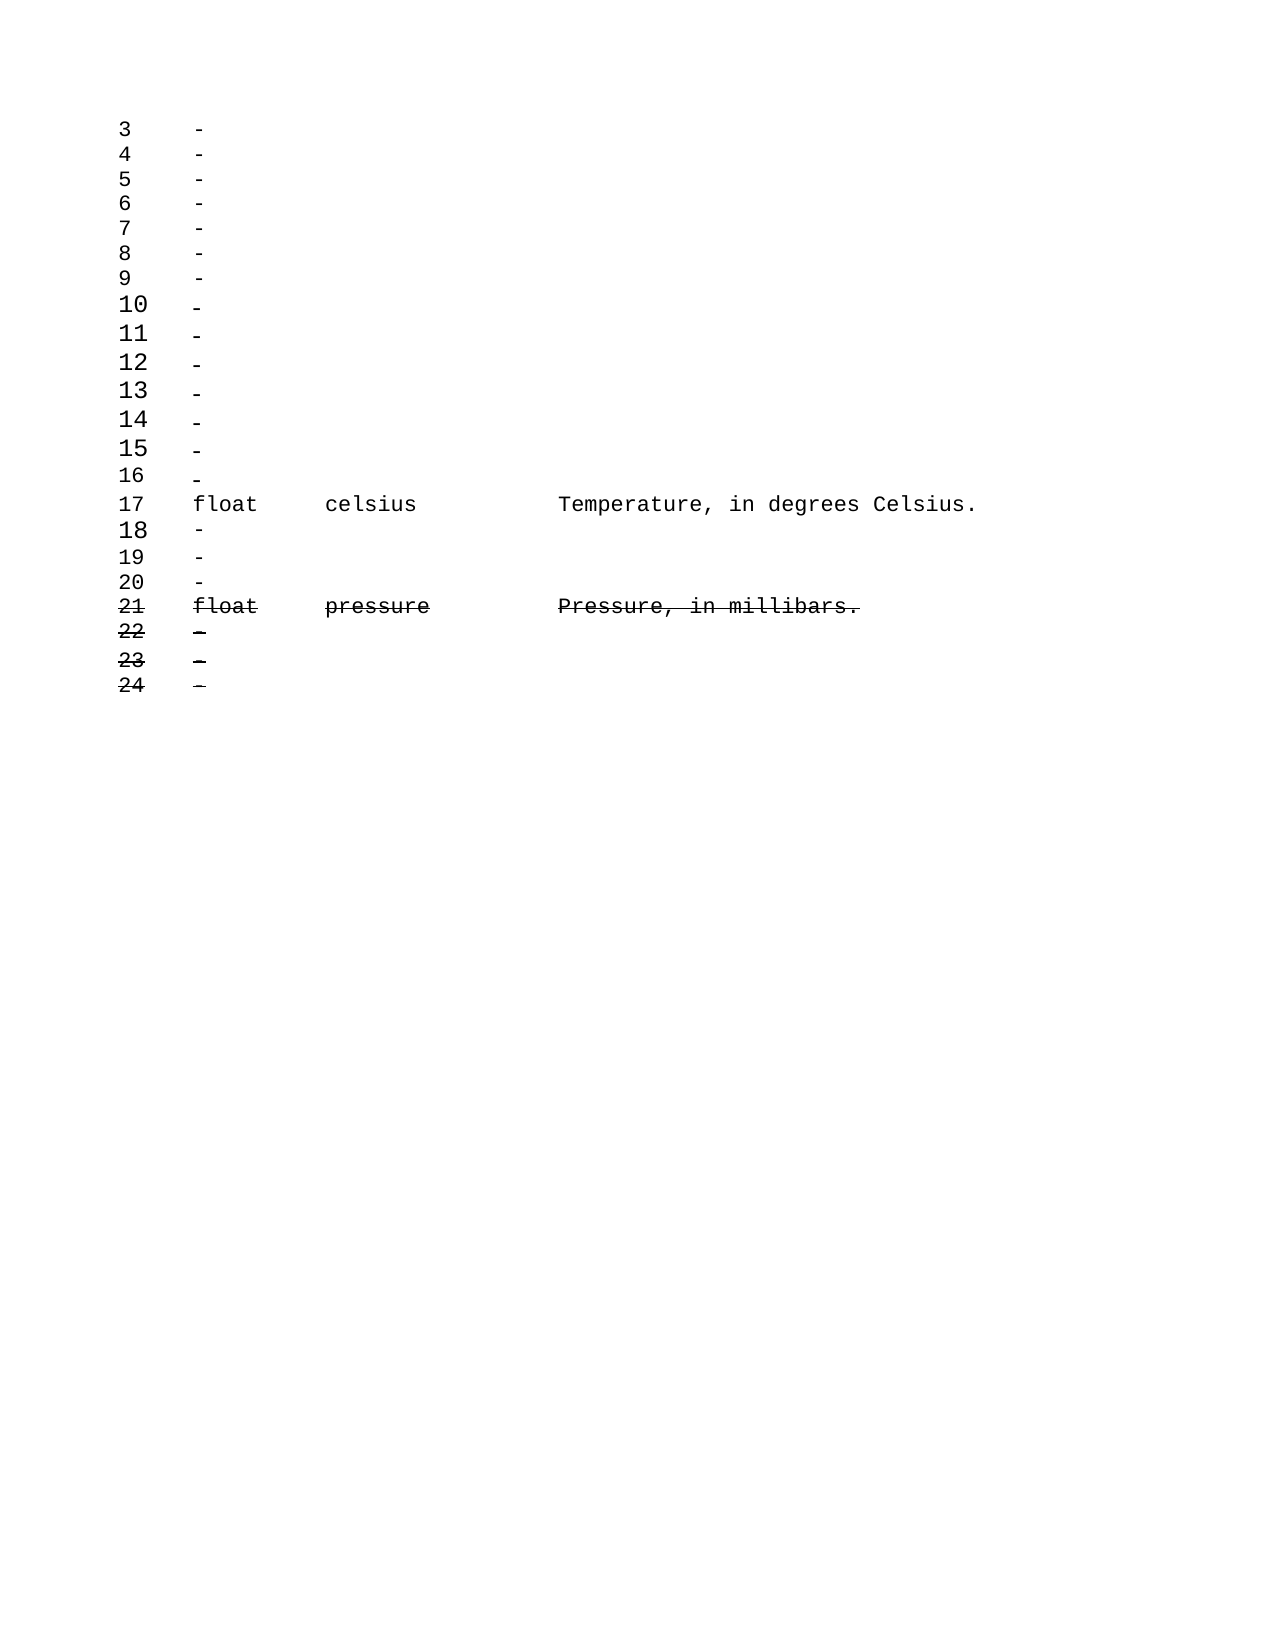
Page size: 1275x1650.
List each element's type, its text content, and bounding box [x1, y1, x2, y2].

table_cell - [192, 143, 325, 168]
table_cell 23 [118, 649, 192, 674]
table_cell [325, 649, 558, 674]
table_cell [558, 620, 1157, 649]
table_cell [558, 571, 1157, 596]
table_cell [325, 267, 558, 292]
table_cell - [192, 464, 325, 493]
table_cell [558, 143, 1157, 168]
table_cell - [192, 407, 325, 435]
table_cell [325, 349, 558, 378]
table_cell - [192, 546, 325, 571]
table_cell [325, 674, 558, 699]
table_cell [558, 267, 1157, 292]
table_cell 18 [118, 518, 192, 546]
table_cell celsius [325, 493, 558, 518]
table_cell 12 [118, 349, 192, 378]
table_cell [558, 217, 1157, 242]
table_cell [325, 143, 558, 168]
table_cell [558, 349, 1157, 378]
table_cell 19 [118, 546, 192, 571]
table_cell [558, 674, 1157, 699]
table_cell 14 [118, 407, 192, 435]
table_cell 9 [118, 267, 192, 292]
table_cell - [192, 649, 325, 674]
table_cell - [192, 571, 325, 596]
table_cell float [192, 493, 325, 518]
table_cell [325, 118, 558, 143]
table_cell [325, 320, 558, 349]
table_cell [558, 292, 1157, 320]
table_cell 10 [118, 292, 192, 320]
table_cell [325, 168, 558, 192]
table_cell [325, 518, 558, 546]
table_cell [325, 378, 558, 407]
table_cell 21 [118, 596, 192, 620]
table_cell 7 [118, 217, 192, 242]
table_cell [325, 620, 558, 649]
table_cell - [192, 378, 325, 407]
table_cell [558, 407, 1157, 435]
table_cell - [192, 267, 325, 292]
table_cell [325, 435, 558, 464]
table_cell [325, 193, 558, 217]
table_cell [325, 407, 558, 435]
table_cell - [192, 320, 325, 349]
table_cell [558, 464, 1157, 493]
table_cell - [192, 217, 325, 242]
table_cell 16 [118, 464, 192, 493]
table_cell Temperature, in degrees Celsius. [558, 493, 1157, 518]
table_cell - [192, 118, 325, 143]
table_cell 15 [118, 435, 192, 464]
table_cell Pressure, in millibars. [558, 596, 1157, 620]
table_cell 17 [118, 493, 192, 518]
table_cell 6 [118, 193, 192, 217]
table_cell [558, 193, 1157, 217]
table_cell 20 [118, 571, 192, 596]
table_cell - [192, 349, 325, 378]
table_cell [558, 518, 1157, 546]
table_cell - [192, 435, 325, 464]
table_cell [558, 649, 1157, 674]
table_cell [325, 571, 558, 596]
table_cell - [192, 674, 325, 699]
table_cell - [192, 242, 325, 267]
table_cell [325, 546, 558, 571]
table_cell [558, 242, 1157, 267]
table_cell [325, 464, 558, 493]
table_cell - [192, 292, 325, 320]
table_cell [325, 292, 558, 320]
table_cell [558, 118, 1157, 143]
table_cell [558, 546, 1157, 571]
table_cell - [192, 518, 325, 546]
table_cell 11 [118, 320, 192, 349]
table_cell 3 [118, 118, 192, 143]
table_cell 24 [118, 674, 192, 699]
table_cell [325, 242, 558, 267]
table_cell [325, 217, 558, 242]
table_cell [558, 435, 1157, 464]
table_cell [558, 378, 1157, 407]
table_cell - [192, 168, 325, 192]
table_cell 22 [118, 620, 192, 649]
table_cell - [192, 620, 325, 649]
table_cell float [192, 596, 325, 620]
table_cell 4 [118, 143, 192, 168]
table_cell 13 [118, 378, 192, 407]
table_cell [558, 168, 1157, 192]
table_cell 8 [118, 242, 192, 267]
table_cell pressure [325, 596, 558, 620]
table_cell 5 [118, 168, 192, 192]
table_cell [558, 320, 1157, 349]
table_cell - [192, 193, 325, 217]
